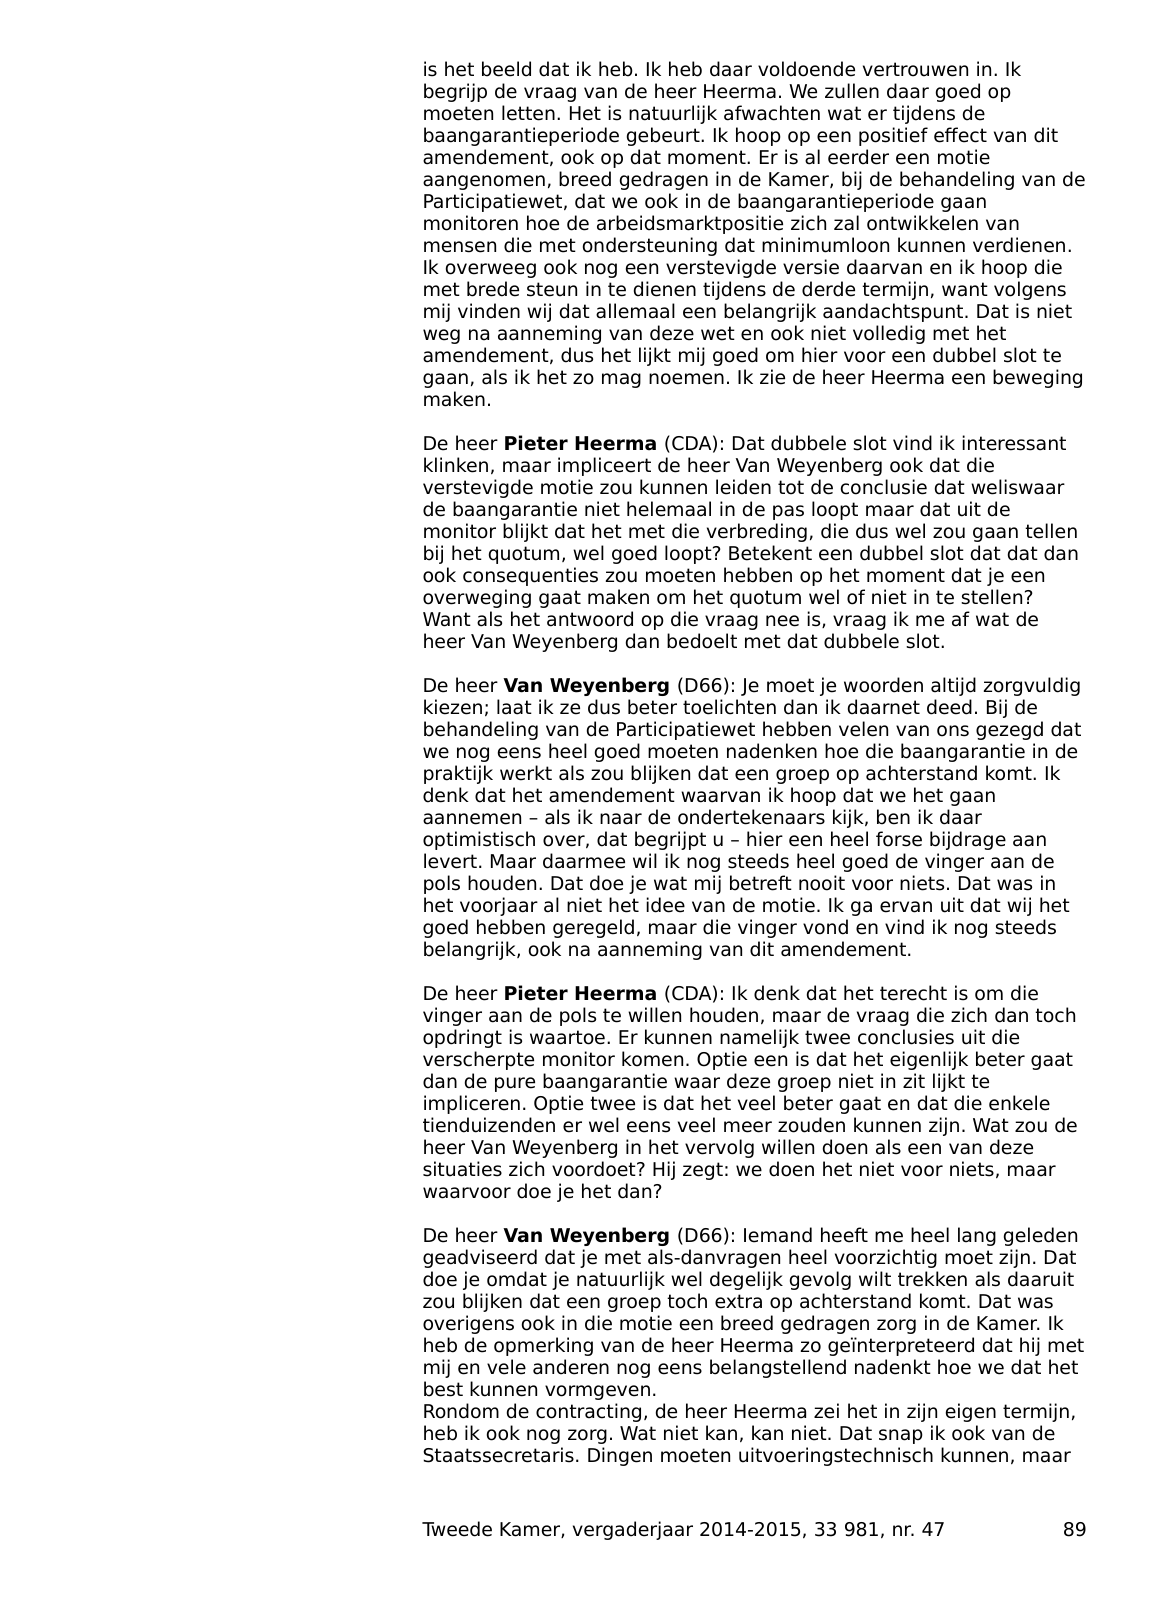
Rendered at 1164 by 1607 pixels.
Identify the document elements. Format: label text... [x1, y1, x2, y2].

text De heer Van Weyenberg (D66): Je moet je woorden altijd zorgvuldig kiezen; laat ik ze dus beter toelichten dan ik daarnet deed. Bij de behandeling van de Participatiewet hebben velen van ons gezegd dat we nog eens heel goed moeten nadenken hoe die baangarantie in de praktijk werkt als zou blijken dat een groep op achterstand komt. Ik denk dat het amendement waarvan ik hoop dat we het gaan aannemen – als ik naar de ondertekenaars kijk, ben ik daar optimistisch over, dat begrijpt u – hier een heel forse bijdrage aan levert. Maar daarmee wil ik nog steeds heel goed de vinger aan de pols houden. Dat doe je wat mij betreft nooit voor niets. Dat was in het voorjaar al niet het idee van de motie. Ik ga ervan uit dat wij het goed hebben geregeld, maar die vinger vond en vind ik nog steeds belangrijk, ook na aanneming van dit amendement. [422, 675, 1087, 961]
text De heer Van Weyenberg (D66): Iemand heeft me heel lang geleden geadviseerd dat je met als-danvragen heel voorzichtig moet zijn. Dat doe je omdat je natuurlijk wel degelijk gevolg wilt trekken als daaruit zou blijken dat een groep toch extra op achterstand komt. Dat was overigens ook in die motie een breed gedragen zorg in de Kamer. Ik heb de opmerking van de heer Heerma zo geïnterpreteerd dat hij met mij en vele anderen nog eens belangstellend nadenkt hoe we dat het best kunnen vormgeven. [422, 1225, 1087, 1401]
text is het beeld dat ik heb. Ik heb daar voldoende vertrouwen in. Ik begrijp de vraag van de heer Heerma. We zullen daar goed op moeten letten. Het is natuurlijk afwachten wat er tijdens de baangarantieperiode gebeurt. Ik hoop op een positief effect van dit amendement, ook op dat moment. Er is al eerder een motie aangenomen, breed gedragen in de Kamer, bij de behandeling van de Participatiewet, dat we ook in de baangarantieperiode gaan monitoren hoe de arbeidsmarktpositie zich zal ontwikkelen van mensen die met ondersteuning dat minimumloon kunnen verdienen. Ik overweeg ook nog een verstevigde versie daarvan en ik hoop die met brede steun in te dienen tijdens de derde termijn, want volgens mij vinden wij dat allemaal een belangrijk aandachtspunt. Dat is niet weg na aanneming van deze wet en ook niet volledig met het amendement, dus het lijkt mij goed om hier voor een dubbel slot te gaan, als ik het zo mag noemen. Ik zie de heer Heerma een beweging maken. [422, 59, 1087, 411]
text De heer Pieter Heerma (CDA): Ik denk dat het terecht is om die vinger aan de pols te willen houden, maar de vraag die zich dan toch opdringt is waartoe. Er kunnen namelijk twee conclusies uit die verscherpte monitor komen. Optie een is dat het eigenlijk beter gaat dan de pure baangarantie waar deze groep niet in zit lijkt te impliceren. Optie twee is dat het veel beter gaat en dat die enkele tienduizenden er wel eens veel meer zouden kunnen zijn. Wat zou de heer Van Weyenberg in het vervolg willen doen als een van deze situaties zich voordoet? Hij zegt: we doen het niet voor niets, maar waarvoor doe je het dan? [422, 983, 1087, 1203]
text Rondom de contracting, de heer Heerma zei het in zijn eigen termijn, heb ik ook nog zorg. Wat niet kan, kan niet. Dat snap ik ook van de Staatssecretaris. Dingen moeten uitvoeringstechnisch kunnen, maar [422, 1401, 1087, 1467]
text De heer Pieter Heerma (CDA): Dat dubbele slot vind ik interessant klinken, maar impliceert de heer Van Weyenberg ook dat die verstevigde motie zou kunnen leiden tot de conclusie dat weliswaar de baangarantie niet helemaal in de pas loopt maar dat uit de monitor blijkt dat het met die verbreding, die dus wel zou gaan tellen bij het quotum, wel goed loopt? Betekent een dubbel slot dat dat dan ook consequenties zou moeten hebben op het moment dat je een overweging gaat maken om het quotum wel of niet in te stellen? Want als het antwoord op die vraag nee is, vraag ik me af wat de heer Van Weyenberg dan bedoelt met dat dubbele slot. [422, 433, 1087, 653]
